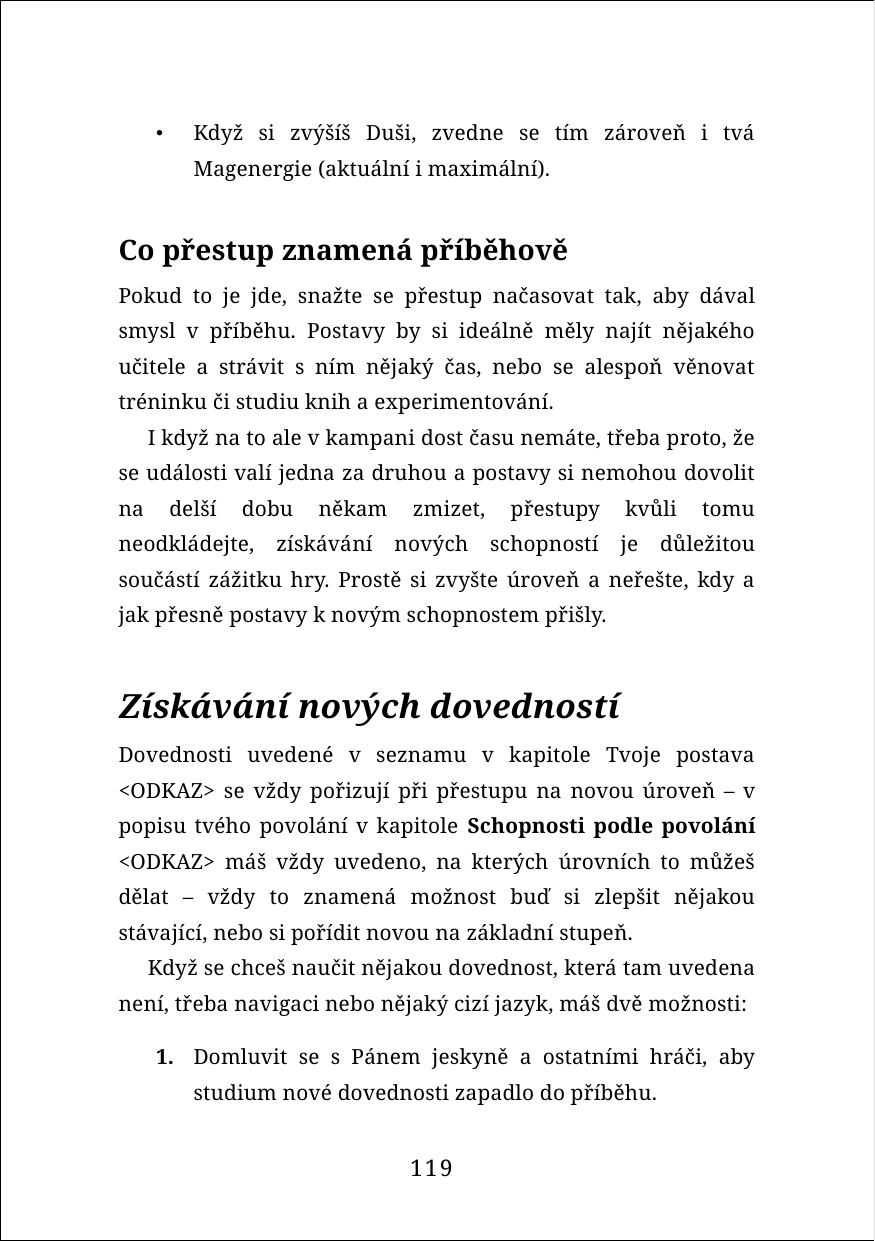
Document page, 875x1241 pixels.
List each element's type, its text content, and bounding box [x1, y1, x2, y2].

subtitle Získávání nových dovedností [118, 683, 756, 729]
list Když si zvýšíš Duši, zvedne se tím zároveň i tvá Magenergie (aktuální i maximální). [156, 118, 756, 182]
list Domluvit se s Pánem jeskyně a ostatními hráči, aby studium nové dovednosti zapadlo do příběhu. [156, 1042, 756, 1106]
text Pokud to je jde, snažte se přestup načasovat tak, aby dával smysl v příběhu. Postavy by si ideálně měly najít nějakého učitele a strávit s ním nějaký čas, nebo se alespoň věnovat tréninku či studiu knih a experimentování. I když na to ale v kampani dost času nemáte, třeba proto, že se události valí jedna za druhou a postavy si nemohou dovolit na delší dobu někam zmizet, přestupy kvůli tomu neodkládejte, získávání nových schopností je důležitou součástí zážitku hry. Prostě si zvyšte úroveň a neřešte, kdy a jak přesně postavy k novým schopnostem přišly. [118, 281, 756, 629]
text Dovednosti uvedené v seznamu v kapitole Tvoje postava <ODKAZ> se vždy pořizují při přestupu na novou úroveň – v popisu tvého povolání v kapitole Schopnosti podle povolání <ODKAZ> máš vždy uvedeno, na kterých úrovních to můžeš dělat – vždy to znamená možnost buď si zlepšit nějakou stávající, nebo si pořídit novou na základní stupeň. Když se chceš naučit nějakou dovednost, která tam uvedena není, třeba navigaci nebo nějaký cizí jazyk, máš dvě možnosti: [118, 740, 756, 1017]
subtitle Co přestup znamená příběhově [118, 231, 756, 269]
